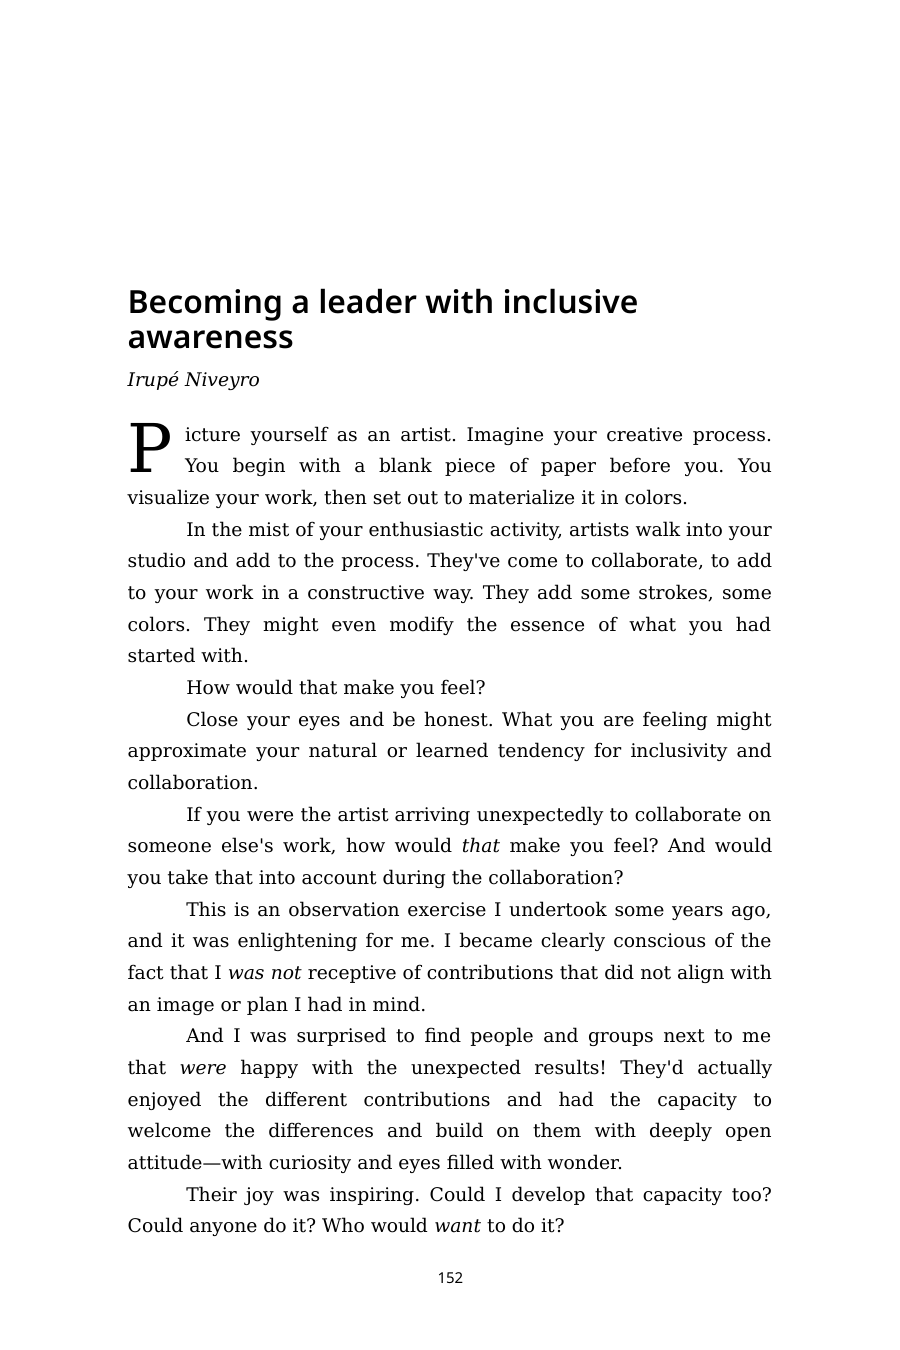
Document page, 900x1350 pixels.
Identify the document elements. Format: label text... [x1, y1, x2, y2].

text Close your eyes and be honest. What you are feeling might approximate your natural or learned tendency for inclusivity and collaboration. [127, 708, 772, 794]
text Irupé Niveyro [127, 369, 772, 391]
text This is an observation exercise I undertook some years ago, and it was enlightening for me. I became clearly conscious of the fact that I was not receptive of contributions that did not align with an image or plan I had in mind. [127, 898, 772, 1015]
text And I was surprised to find people and groups next to me that were happy with the unexpected results! They'd actually enjoyed the different contributions and had the capacity to welcome the differences and build on them with deeply open attitude—with curiosity and eyes filled with wonder. [127, 1025, 772, 1174]
subtitle Becoming a leader with inclusive awareness [127, 283, 772, 357]
text In the mist of your enthusiastic activity, artists walk into your studio and add to the process. They've come to collaborate, to add to your work in a constructive way. They add some strokes, some colors. They might even modify the essence of what you had started with. [127, 518, 772, 667]
text If you were the artist arriving unexpectedly to collaborate on someone else's work, how would that make you feel? And would you take that into account during the collaboration? [127, 803, 772, 889]
text Their joy was inspiring. Could I develop that capacity too? Could anyone do it? Who would want to do it? [127, 1183, 772, 1237]
text Picture yourself as an artist. Imagine your creative process. You begin with a blank piece of paper before you. You visualize your work, then set out to materialize it in colors. [127, 423, 772, 509]
text How would that make you feel? [127, 677, 772, 699]
